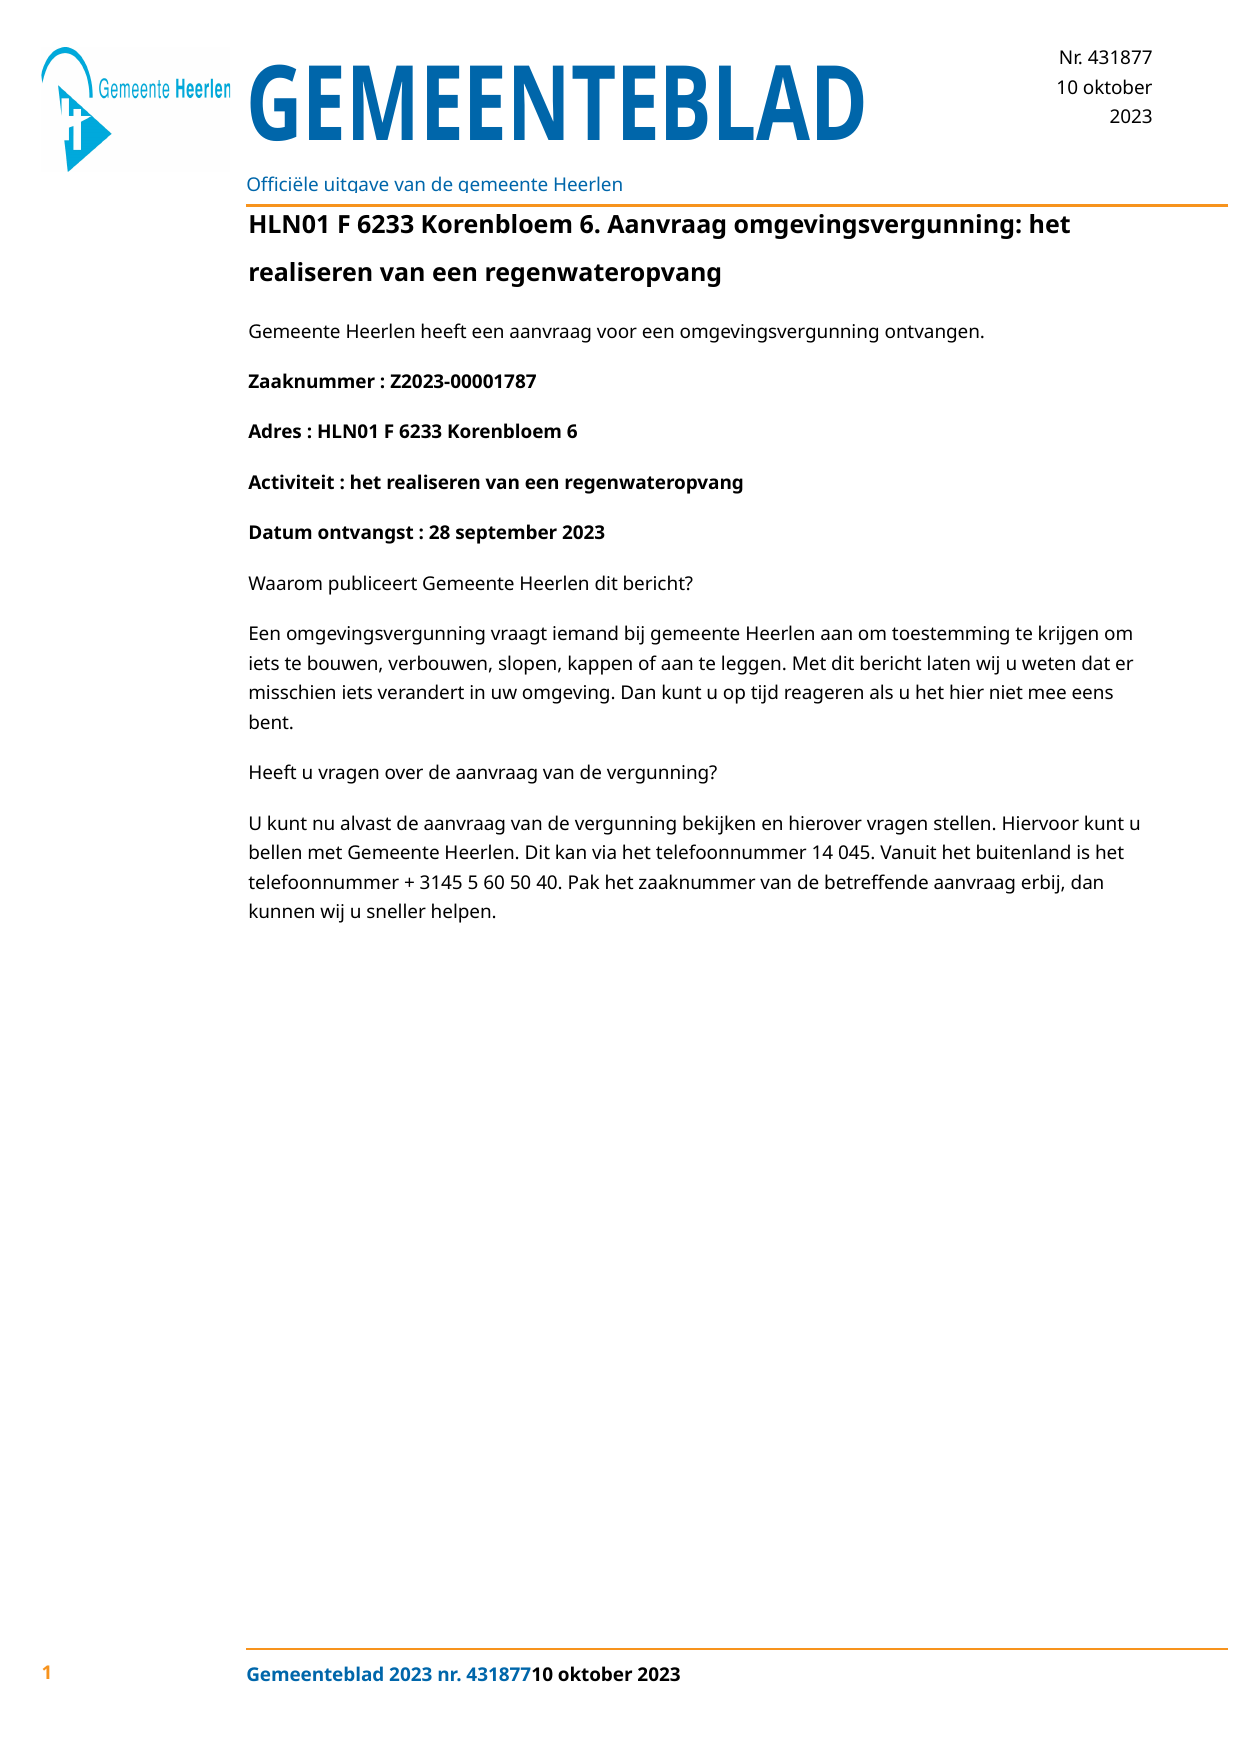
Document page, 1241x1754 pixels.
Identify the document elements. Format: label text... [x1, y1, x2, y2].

text Een omgevingsvergunning vraagt iemand bij gemeente Heerlen aan om toestemming te krijgen om iets te bouwen, verbouwen, slopen, kappen of aan te leggen. Met dit bericht laten wij u weten dat er misschien iets verandert in uw omgeving. Dan kunt u op tijd reageren als u het hier niet mee eens bent. [248, 620, 1152, 735]
picture [41, 47, 59, 70]
text U kunt nu alvast de aanvraag van de vergunning bekijken en hierover vragen stellen. Hiervoor kunt u bellen met Gemeente Heerlen. Dit kan via het telefoonnummer 14 045. Vanuit het buitenland is het telefoonnummer + 3145 5 60 50 40. Pak het zaaknummer van de betreffende aanvraag erbij, dan kunnen wij u sneller helpen. [248, 810, 1152, 924]
text Waarom publiceert Gemeente Heerlen dit bericht? [248, 570, 1152, 596]
text Adres : HLN01 F 6233 Korenbloem 6 [248, 419, 1152, 444]
text Datum ontvangst : 28 september 2023 [248, 519, 1152, 545]
text Activiteit : het realiseren van een regenwateropvang [248, 469, 1152, 495]
text Heeft u vragen over de aanvraag van de vergunning? [248, 759, 1152, 785]
picture [41, 47, 231, 172]
text Gemeente Heerlen heeft een aanvraag voor een omgevingsvergunning ontvangen. [248, 318, 1152, 344]
text Zaaknummer : Z2023-00001787 [248, 368, 1152, 394]
text HLN01 F 6233 Korenbloem 6. Aanvraag omgevingsvergunning: het realiseren van een regenwateropvang [248, 207, 1152, 288]
